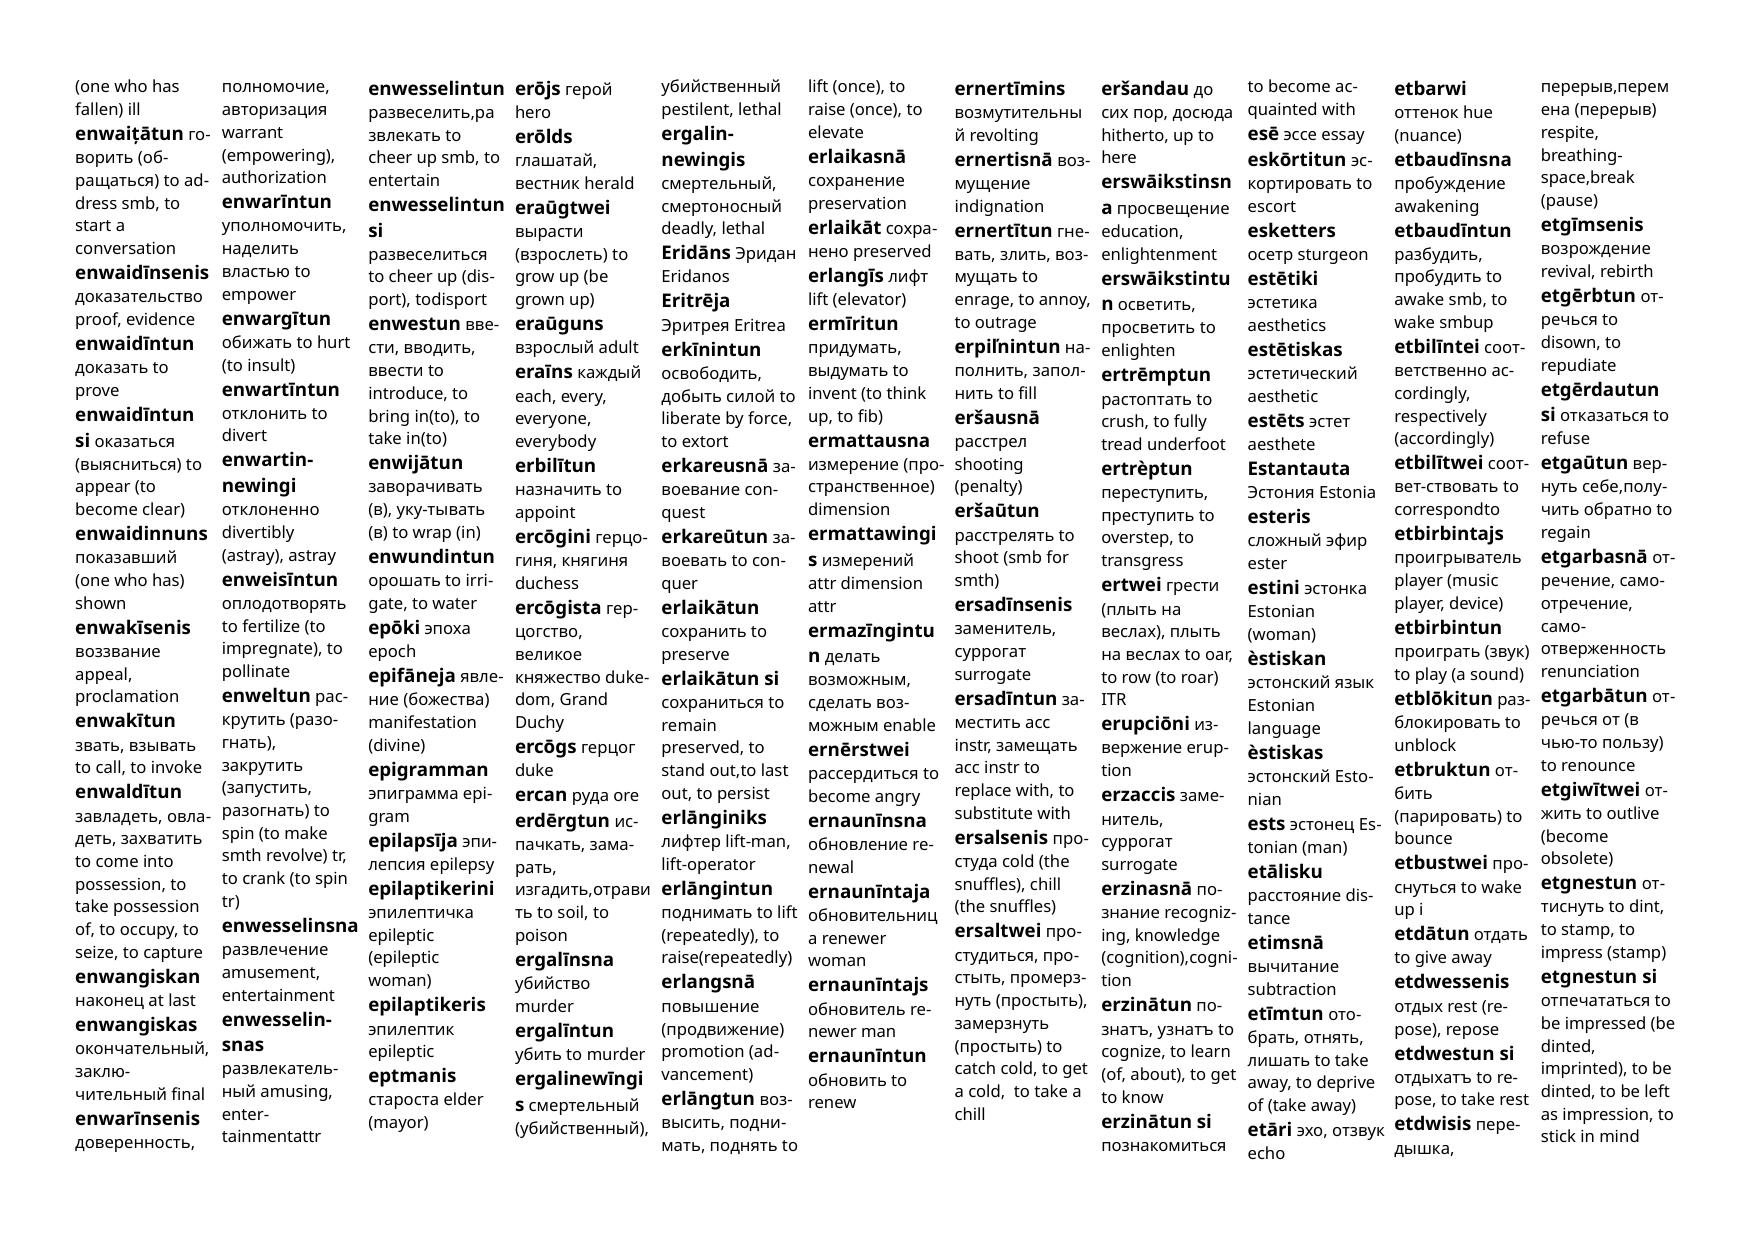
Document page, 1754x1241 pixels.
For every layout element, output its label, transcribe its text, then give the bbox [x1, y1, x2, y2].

text etgnestun от­тиснуть to dint, to stamp, to impress (stamp) [1541, 869, 1679, 963]
text erlangsnā повы­шение (продвиже­ние) promotion (ad­vancement) [661, 969, 799, 1085]
text erswāikstintun осветить, просве­тить to enlighten [1101, 265, 1238, 362]
text etgērdautun si отказаться to refuse [1541, 376, 1679, 449]
text ernaunīntun об­новить to renew [808, 1043, 945, 1113]
text enwestun вве­сти, вводить, вве­сти to introduce, to bring in(to), to take in(to) [368, 311, 506, 449]
text ernertīmins возмутительный revolting [954, 75, 1092, 146]
text enwakīsenis воззвание appeal, proclamation [75, 614, 213, 708]
text eskōrtitun эс­кортировать to es­cort [1247, 146, 1385, 217]
text ercan руда ore [515, 782, 652, 807]
text erzinātun по­знатъ, узнатъ to cognize, to learn (of, about), to get to know [1101, 992, 1238, 1108]
text etblōkitun раз­блокировать to unblock [1394, 685, 1532, 756]
text erlāngintun поднимать to lift (repeatedly), to raise(repeatedly) [661, 875, 799, 969]
text to become ac­quainted with [1247, 75, 1385, 120]
text ersalsenis про­студа cold (the snuffles), chill (the snuffles) [954, 824, 1092, 918]
text estēts эстет aes­thete [1247, 407, 1385, 455]
text erlāngtun воз­высить, подни­мать, поднять to [661, 1085, 799, 1156]
text etgarbātun от­речься от (в чью-то пользу) to re­nounce [1541, 682, 1679, 776]
text etdātun отдать to give away [1394, 921, 1532, 969]
text erlaikasnā сохранение preservation [808, 143, 945, 214]
text etāri эхо, отзвук echo [1247, 1116, 1385, 1164]
text ertwei грести (плыть на веслах), плыть на веслах to oar, to row (to roar) ITR [1101, 572, 1238, 711]
text erlānginiks лифтер lift-man, lift-operator [661, 804, 799, 875]
text ercōgs герцог duke [515, 733, 652, 782]
text ertrēmptun рас­топтать to crush, to fully tread un­derfoot [1101, 362, 1238, 455]
text ernaunīnsna обновление re­newal [808, 807, 945, 878]
text enwesselinsna развлечение amusement, enter­tainment [222, 912, 359, 1006]
text estētiki эстетика aesthetics [1247, 265, 1385, 336]
text etgiwītwei от­жить to outlive (become obsolete) [1541, 776, 1679, 869]
text erupciōni из­вержение erup­tion [1101, 711, 1238, 782]
text etgarbasnā от­речение, само­отречение, само­отверженность renunciation [1541, 543, 1679, 682]
text etbilītwei соот­вет-ствовать to correspondto [1394, 449, 1532, 521]
text enwarīntun уполномочить, на­делить властью to empower [222, 188, 359, 305]
text èstiskas эстонский Esto­nian [1247, 739, 1385, 810]
text Eridāns Эридан Eridanos [661, 239, 799, 288]
text ernērstwei рас­сердиться to be­come angry [808, 736, 945, 807]
text ernaunīntajs обновитель re­newer man [808, 972, 945, 1043]
text etbilīntei соот­ветственно ac­cordingly, respec­tively (accord­ingly) [1394, 333, 1532, 449]
text erōjs герой hero [515, 75, 652, 123]
text убийственный pestilent, lethal [661, 75, 799, 120]
text esteris сложный эфир ester [1247, 503, 1385, 574]
text etīmtun ото­брать, отнять, ли­шать to take away, to deprive of (take away) [1247, 1000, 1385, 1116]
text ernertisnā воз­мущение indigna­tion [954, 146, 1092, 217]
text etgaūtun вер­нуть себе,полу­чить обратно to regain [1541, 449, 1679, 543]
text etgērbtun от­речься to disown, to repudiate [1541, 282, 1679, 376]
text enwaițātun го­ворить (об­ращаться) to ad­dress smb, to start a conversation [75, 120, 213, 259]
text erpiľnintun на­полнить, запол­нить to fill [954, 333, 1092, 404]
text ercōgista гер­цогство, великое княжество duke­dom, Grand Duchy [515, 594, 652, 733]
text ermazīngintun делать возмож­ным, сделать воз­можным enable [808, 617, 945, 736]
text eraūgtwei выра­сти (взрослеть) to grow up (be grown up) [515, 194, 652, 311]
text eršandau до сих пор, досюда hith­erto, up to here [1101, 75, 1238, 169]
text etgnestun si от­печататься to be impressed (be dinted, imprinted), to be dinted, to be left as impression, to stick in mind [1541, 963, 1679, 1148]
text lift (once), to raise (once), to elevate [808, 75, 945, 143]
text erswāikstinsna просвещение edu­cation, enlighten­ment [1101, 169, 1238, 265]
text (one who has fallen) ill [75, 75, 213, 120]
text erlaikāt сохра­нено preserved [808, 214, 945, 262]
text enwesselin­snas развлекатель­ный amusing, enter­tainmentattr [222, 1006, 359, 1148]
text erzaccis заме­нитель, суррогат surrogate [1101, 782, 1238, 875]
text etdwisis пере­дышка, [1394, 1111, 1532, 1159]
text ercōgini герцо­гиня, княгиня duchess [515, 523, 652, 594]
text ersadīntun за­местить acc instr, замещать acc instr to replace with, to substitute with [954, 685, 1092, 824]
text etbruktun от­бить (парировать) to bounce [1394, 756, 1532, 850]
text полномочие, авто­ризация warrant (empowering), au­thorization [222, 75, 359, 188]
text enwakītun звaть, взывaть to call, to invoke [75, 708, 213, 779]
text epigramman эпиграмма epi­gram [368, 756, 506, 827]
text epilaptikeris эпилептик epilep­tic [368, 992, 506, 1062]
text eršaūtun расстрелять to shoot (smb for smth) [954, 498, 1092, 591]
text esketters осетр sturgeon [1247, 217, 1385, 265]
text etbaudīntun разбудить, пробу­дить to awake smb, to wake sm­bup [1394, 217, 1532, 333]
text erkareūtun за­воевать to con­quer [661, 523, 799, 594]
text epōki эпоха epoch [368, 614, 506, 662]
text eraīns каждый each, every, every­one, everybody [515, 359, 652, 452]
text erlaikātun сохранить to pre­serve [661, 594, 799, 665]
text enwangiskas окончательный, заклю-чительный final [75, 1011, 213, 1105]
text esē эссе essay [1247, 120, 1385, 146]
text ergalīntun убить to murder [515, 1017, 652, 1065]
text ersadīnsenis заменитель, сур­рогат surrogate [954, 591, 1092, 685]
text enwartin­newingi отклоненно divert­ibly (astray), astray [222, 447, 359, 566]
text erlaikātun si сохраниться to re­main preserved, to stand out,to last out, to persist [661, 665, 799, 804]
text enwangiskan наконец at last [75, 963, 213, 1011]
text etbaudīnsna пробуждение awakening [1394, 146, 1532, 217]
text etdwessenis отдых rest (re­pose), repose [1394, 969, 1532, 1040]
text enwesselintun si развеселиться to cheer up (dis­port), todisport [368, 191, 506, 311]
text enwesselintun развеселить,раз­влекать to cheer up smb, to enter­tain [368, 75, 506, 191]
text etbirbintajs проигрыватель player (music player, device) [1394, 521, 1532, 614]
text ersaltwei про­студиться, про­стыть, промерз­нуть (простыть), замерзнуть (про­стыть) to catch cold, to get a cold, to take a chill [954, 918, 1092, 1125]
text etgīmsenis воз­рождение revival, rebirth [1541, 211, 1679, 282]
text ermattawingis измерений attr di­mension attr [808, 521, 945, 617]
text enwargītun обижать to hurt (to insult) [222, 305, 359, 376]
text ernaunīntaja обновительница renewer woman [808, 878, 945, 972]
text ernertītun гне­вать, злить, воз­мущать to enrage, to annoy, to out­rage [954, 217, 1092, 333]
text epilaptikerini эпилептичка epileptic (epileptic woman) [368, 875, 506, 992]
text estētiskas эсте­тический aesthetic [1247, 336, 1385, 407]
text ertrèptun пере­ступить, престу­пить to overstep, to transgress [1101, 455, 1238, 572]
text erbilītun назна­чить to appoint [515, 452, 652, 523]
text enwaidīntun si оказаться (выяс­ниться) to appear (to become clear) [75, 401, 213, 521]
text etbirbintun проиграть (звук) to play (a sound) [1394, 614, 1532, 685]
text erkīnintun осво­бодить, добыть силой to liberate by force, to extort [661, 336, 799, 452]
text etbustwei про­снуться to wake up i [1394, 850, 1532, 921]
text epilapsīja эпи­лепсия epilepsy [368, 827, 506, 875]
text ergalin­newingis смертельный, смертоносный deadly, lethal [661, 120, 799, 239]
text ergalīnsna убийство murder [515, 946, 652, 1017]
text ermattausna измерение (про­странственное) dimension [808, 427, 945, 521]
text erōlds глашатай, вестник herald [515, 123, 652, 194]
text ergalinewīngis смертельный (убийственный), [515, 1065, 652, 1139]
text enweltun рас­крутить (разо­гнать), закрутить (запустить, разо­гнать) to spin (to make smth re­volve) tr, to crank (to spin tr) [222, 682, 359, 912]
text enwartīntun от­клонить to divert [222, 376, 359, 447]
text Eritrēja Эритрея Eritrea [661, 288, 799, 336]
text etimsnā вычита­ние subtraction [1247, 929, 1385, 1000]
text enweisīntun оплодотворять to fertilize (to impreg­nate), to pollinate [222, 566, 359, 682]
text enwaldītun завладеть, овла­деть, захватить to come into posses­sion, to take pos­session of, to oc­cupy, to seize, to capture [75, 779, 213, 963]
text eraūguns взрослый adult [515, 311, 652, 359]
text etdwestun si отдыхатъ to re­pose, to take rest [1394, 1040, 1532, 1111]
text enwaidīntun доказать to prove [75, 330, 213, 401]
text Estantauta Эстония Estonia [1247, 455, 1385, 503]
text estini эстонка Estonian (woman) [1247, 574, 1385, 645]
text erdērgtun ис­пачкать, зама­рать, изгадить,отравить to soil, to poison [515, 807, 652, 946]
text ests эстонец Es­tonian (man) [1247, 810, 1385, 858]
text epifāneja явле­ние (божества) manifestation (di­vine) [368, 662, 506, 756]
text ermīritun приду­мать, выдумать to invent (to think up, to fib) [808, 311, 945, 427]
text eptmanis старо­ста elder (mayor) [368, 1062, 506, 1133]
text erzinātun si по­знакомиться [1101, 1108, 1238, 1156]
text enwaidinnuns показавший (one who has) shown [75, 521, 213, 614]
text erkareusnā за­воевание con­quest [661, 452, 799, 523]
text перерыв,переме­на (перерыв) respite, breathing-space,break (pause) [1541, 75, 1679, 211]
text enwundintun орошать to irri­gate, to water [368, 543, 506, 614]
text etālisku расстоя­ние dis­tance [1247, 858, 1385, 929]
text èstiskan эстонский язык Estonian language [1247, 645, 1385, 739]
text eršausnā расстрел shooting (penalty) [954, 404, 1092, 498]
text enwarīnsenis доверенность, [75, 1105, 213, 1153]
text erzinasnā по­знание recogniz­ing, knowledge (cognition),cogni­tion [1101, 875, 1238, 992]
text erlangīs лифт lift (elevator) [808, 262, 945, 311]
text etbarwi оттенок hue (nuance) [1394, 75, 1532, 146]
text enwijātun заво­рачивать (в), уку-тывать (в) to wrap (in) [368, 449, 506, 543]
text enwaidīnsenis доказательство proof, evidence [75, 259, 213, 330]
